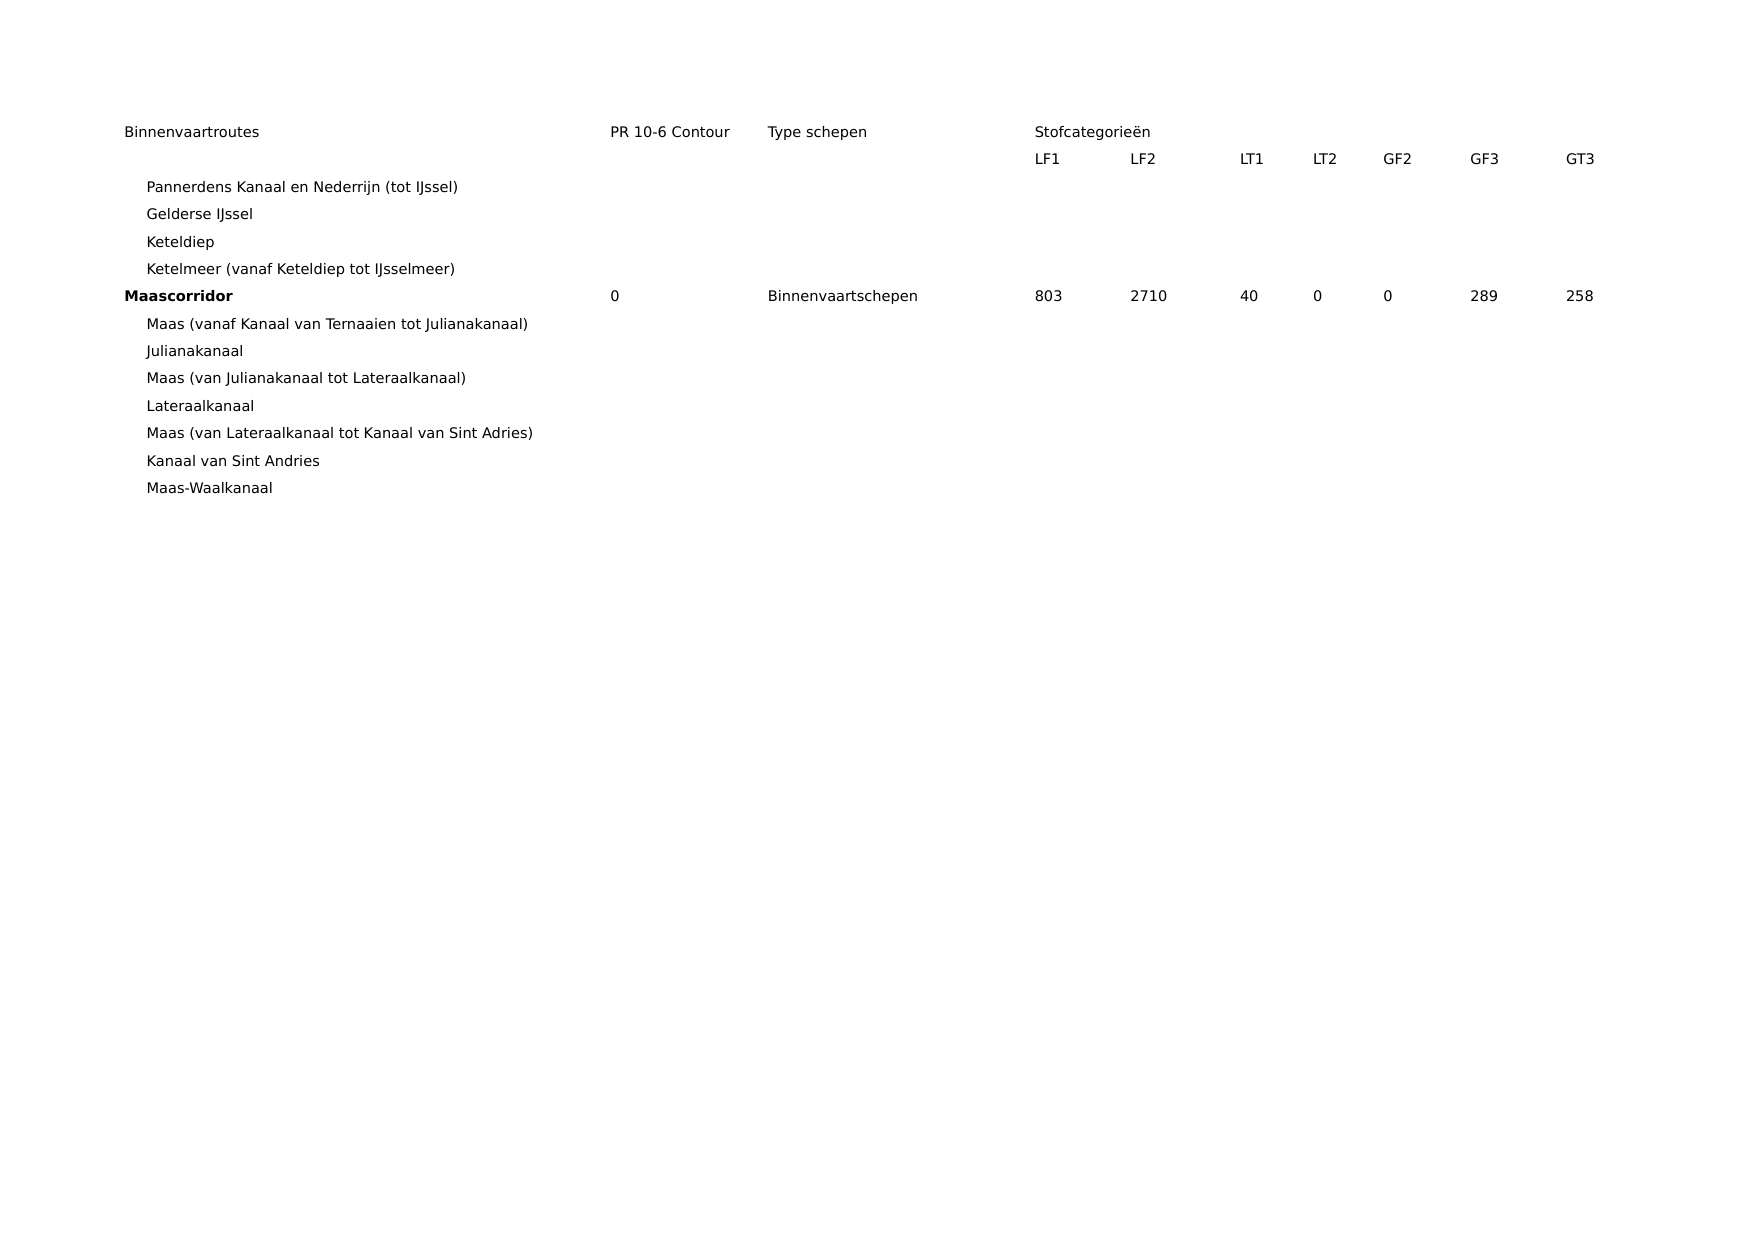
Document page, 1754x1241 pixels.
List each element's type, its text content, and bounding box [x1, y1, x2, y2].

table_cell [1465, 174, 1559, 282]
table_cell [1307, 174, 1377, 282]
table_cell LT1 [1234, 147, 1306, 173]
table_cell GT3 [1560, 147, 1635, 173]
table_cell 0 [1378, 284, 1464, 502]
table_cell Julianakanaal [141, 338, 604, 365]
table_header PR 10-6 Contour [605, 119, 761, 173]
table_cell Maas-Waalkanaal [141, 475, 604, 502]
table_cell [605, 174, 761, 282]
table_cell LF2 [1125, 147, 1233, 173]
table_cell GF3 [1465, 147, 1559, 173]
table_cell Gelderse IJssel [141, 201, 604, 228]
table_cell 289 [1465, 284, 1559, 502]
table_cell [119, 174, 140, 282]
table_cell LF1 [1029, 147, 1124, 173]
table_cell Maas (van Lateraalkanaal tot Kanaal van Sint Adries) [141, 421, 604, 447]
table_cell LT2 [1307, 147, 1377, 173]
table_cell Kanaal van Sint Andries [141, 448, 604, 474]
table_cell 0 [605, 284, 761, 502]
table_header Type schepen [762, 119, 1028, 173]
table_cell [1560, 174, 1635, 282]
table_cell 2710 [1125, 284, 1233, 502]
table_cell [762, 174, 1028, 282]
table_cell 803 [1029, 284, 1124, 502]
table_cell Ketelmeer (vanaf Keteldiep tot IJsselmeer) [141, 256, 604, 282]
table_cell [119, 311, 140, 502]
table_cell [1234, 174, 1306, 282]
table_cell [1125, 174, 1233, 282]
table_cell Keteldiep [141, 229, 604, 255]
table_cell [1378, 174, 1464, 282]
table_cell [1029, 174, 1124, 282]
table_header Binnenvaartroutes [119, 119, 604, 173]
table_cell Pannerdens Kanaal en Nederrijn (tot IJssel) [141, 174, 604, 200]
table_cell Binnenvaartschepen [762, 284, 1028, 502]
table_cell Lateraalkanaal [141, 393, 604, 419]
table_cell GF2 [1378, 147, 1464, 173]
table_cell 0 [1307, 284, 1377, 502]
table_cell Maas (vanaf Kanaal van Ternaaien tot Julianakanaal) [141, 311, 604, 337]
table_cell 40 [1234, 284, 1306, 502]
table_header Stofcategorieën [1029, 119, 1635, 146]
table_cell Maascorridor [119, 284, 604, 310]
table_cell 258 [1560, 284, 1635, 502]
table_cell Maas (van Julianakanaal tot Lateraalkanaal) [141, 366, 604, 392]
